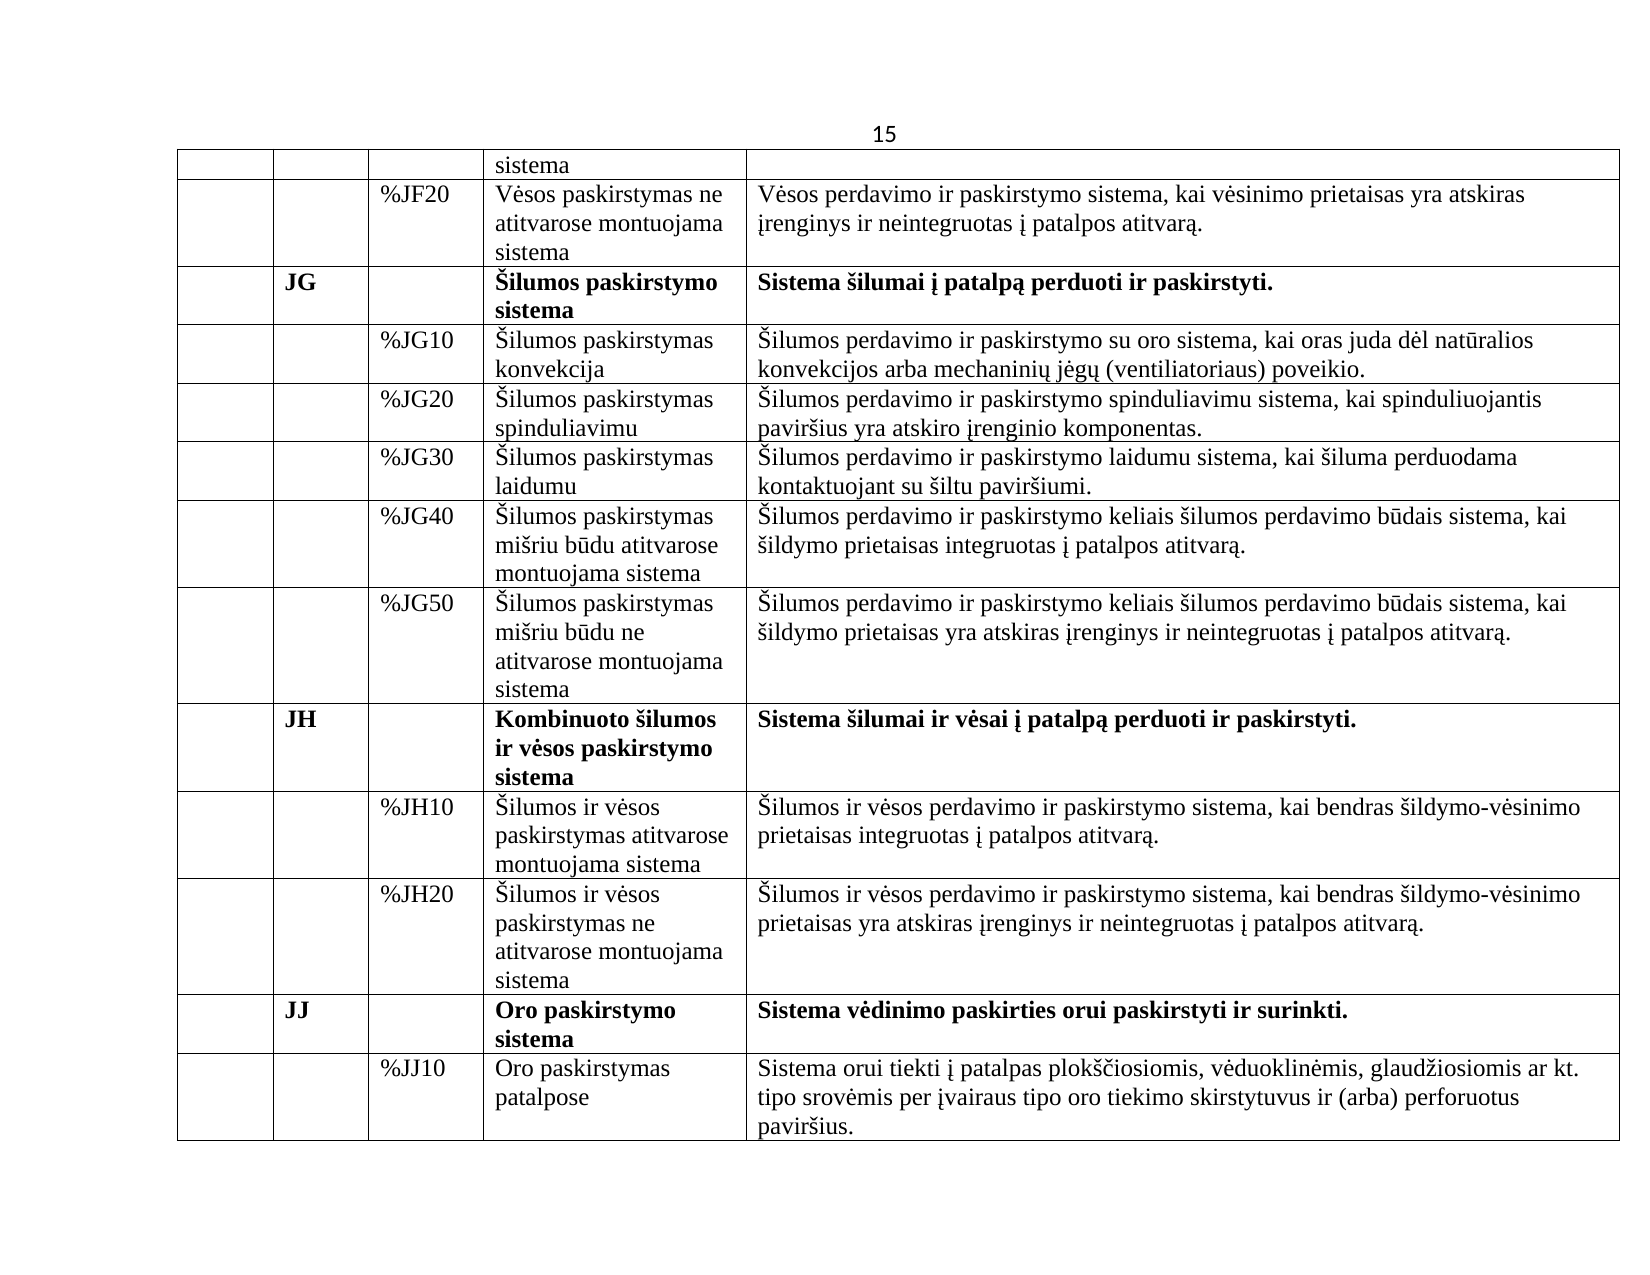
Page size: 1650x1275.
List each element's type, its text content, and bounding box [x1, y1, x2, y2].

table_cell Šilumos ir vėsos paskirstymas ne atitvarose montuojama sistema [484, 879, 746, 994]
table_cell [274, 384, 368, 441]
table_cell %JJ10 [369, 1054, 483, 1140]
table_cell Vėsos perdavimo ir paskirstymo sistema, kai vėsinimo prietaisas yra atskiras įrenginys ir neintegruotas į patalpos atitvarą. [747, 180, 1619, 266]
table_cell Šilumos ir vėsos paskirstymas atitvarose montuojama sistema [484, 792, 746, 878]
table_cell [178, 995, 273, 1052]
table_cell [178, 325, 273, 383]
table_cell Šilumos paskirstymas laidumu [484, 442, 746, 500]
table_cell Šilumos perdavimo ir paskirstymo laidumu sistema, kai šiluma perduodama kontaktuojant su šiltu paviršiumi. [747, 442, 1619, 500]
table_cell [274, 442, 368, 500]
table_cell %JG50 [369, 588, 483, 703]
table_cell Sistema šilumai ir vėsai į patalpą perduoti ir paskirstyti. [747, 704, 1619, 791]
table_cell Šilumos paskirstymas konvekcija [484, 325, 746, 383]
table_cell JH [274, 704, 368, 791]
table_cell [178, 1054, 273, 1140]
table_cell Oro paskirstymo sistema [484, 995, 746, 1052]
table_cell [178, 384, 273, 441]
table_cell [178, 442, 273, 500]
table_cell %JH20 [369, 879, 483, 994]
table_cell Kombinuoto šilumos ir vėsos paskirstymo sistema [484, 704, 746, 791]
table_cell Sistema vėdinimo paskirties orui paskirstyti ir surinkti. [747, 995, 1619, 1052]
table_cell [178, 180, 273, 266]
table_cell Vėsos paskirstymas ne atitvarose montuojama sistema [484, 180, 746, 266]
table_cell [274, 588, 368, 703]
table_cell Šilumos paskirstymas mišriu būdu atitvarose montuojama sistema [484, 501, 746, 587]
table_cell Šilumos perdavimo ir paskirstymo spinduliavimu sistema, kai spinduliuojantis paviršius yra atskiro įrenginio komponentas. [747, 384, 1619, 441]
table_cell Šilumos ir vėsos perdavimo ir paskirstymo sistema, kai bendras šildymo-vėsinimo prietaisas integruotas į patalpos atitvarą. [747, 792, 1619, 878]
table_cell [274, 150, 368, 178]
table_cell [178, 267, 273, 324]
table_cell %JH10 [369, 792, 483, 878]
table_cell Šilumos ir vėsos perdavimo ir paskirstymo sistema, kai bendras šildymo-vėsinimo prietaisas yra atskiras įrenginys ir neintegruotas į patalpos atitvarą. [747, 879, 1619, 994]
table_cell [178, 588, 273, 703]
table_cell %JG10 [369, 325, 483, 383]
table_cell Šilumos paskirstymas spinduliavimu [484, 384, 746, 441]
table_cell %JG40 [369, 501, 483, 587]
table_cell [369, 267, 483, 324]
table_cell Šilumos paskirstymo sistema [484, 267, 746, 324]
table_cell Oro paskirstymas patalpose [484, 1054, 746, 1140]
table_cell Šilumos perdavimo ir paskirstymo keliais šilumos perdavimo būdais sistema, kai šildymo prietaisas yra atskiras įrenginys ir neintegruotas į patalpos atitvarą. [747, 588, 1619, 703]
table_cell [747, 150, 1619, 178]
table_cell [274, 180, 368, 266]
table_cell Šilumos perdavimo ir paskirstymo keliais šilumos perdavimo būdais sistema, kai šildymo prietaisas integruotas į patalpos atitvarą. [747, 501, 1619, 587]
table_cell Sistema šilumai į patalpą perduoti ir paskirstyti. [747, 267, 1619, 324]
table_cell JJ [274, 995, 368, 1052]
table_cell [178, 501, 273, 587]
table_cell [178, 150, 273, 178]
table_cell [369, 995, 483, 1052]
table_cell %JG30 [369, 442, 483, 500]
table_cell [274, 1054, 368, 1140]
table_cell [274, 879, 368, 994]
table_cell Sistema orui tiekti į patalpas plokščiosiomis, vėduoklinėmis, glaudžiosiomis ar kt. tipo srovėmis per įvairaus tipo oro tiekimo skirstytuvus ir (arba) perforuotus paviršius. [747, 1054, 1619, 1140]
table_cell [178, 704, 273, 791]
table_cell [274, 501, 368, 587]
table_cell [369, 704, 483, 791]
table_cell %JG20 [369, 384, 483, 441]
table_cell [274, 792, 368, 878]
table_cell Šilumos paskirstymas mišriu būdu ne atitvarose montuojama sistema [484, 588, 746, 703]
table_cell %JF20 [369, 180, 483, 266]
table_cell [178, 792, 273, 878]
table_cell sistema [484, 150, 746, 178]
table_cell [274, 325, 368, 383]
table_cell Šilumos perdavimo ir paskirstymo su oro sistema, kai oras juda dėl natūralios konvekcijos arba mechaninių jėgų (ventiliatoriaus) poveikio. [747, 325, 1619, 383]
table_cell JG [274, 267, 368, 324]
table_cell [178, 879, 273, 994]
table_cell [369, 150, 483, 178]
